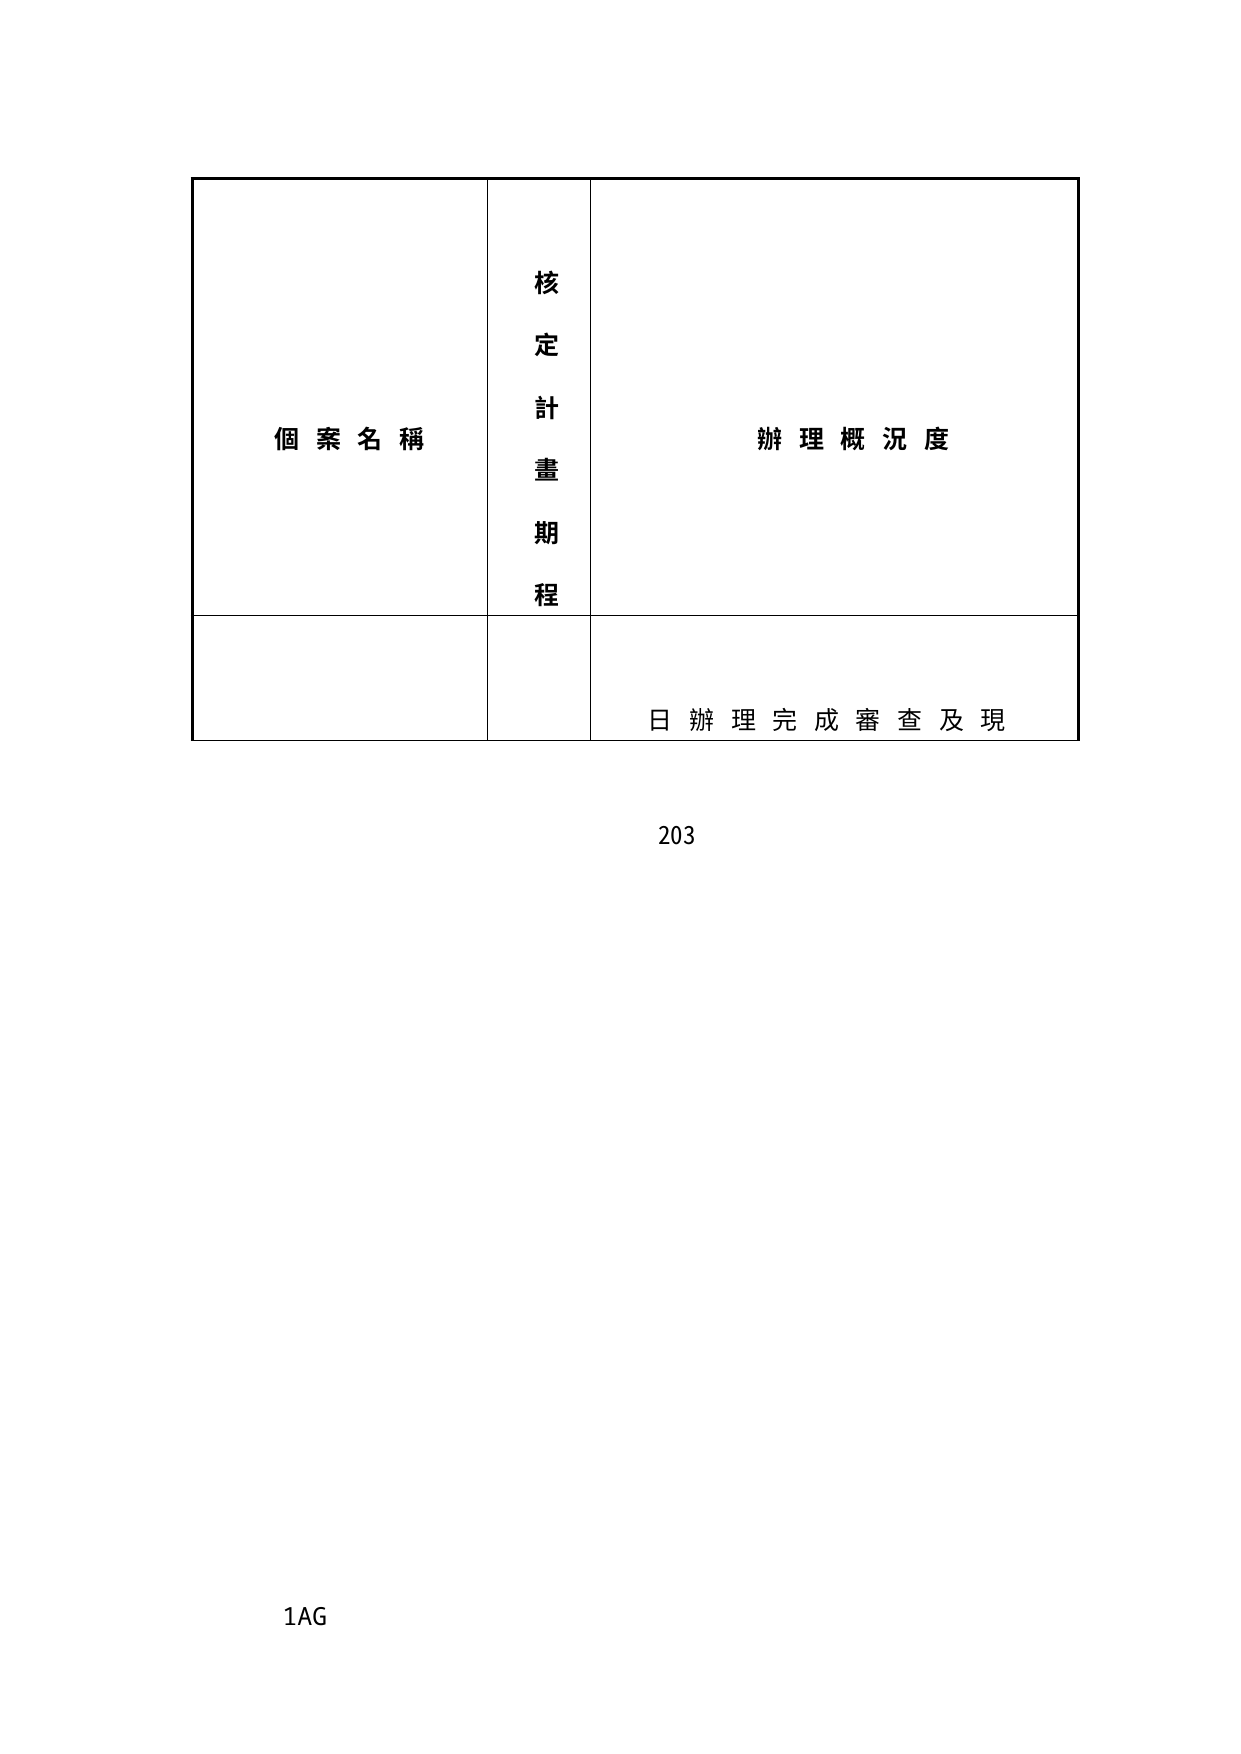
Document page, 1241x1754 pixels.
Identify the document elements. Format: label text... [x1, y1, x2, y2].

table_cell 日辦理完成審查及現 [591, 616, 1077, 740]
table_header 核定計畫期程 [488, 180, 590, 615]
table_header 辦理概況度 [591, 180, 1077, 615]
table_cell [194, 616, 487, 740]
table_header 個案名稱 [194, 180, 487, 615]
table_cell [488, 616, 590, 740]
